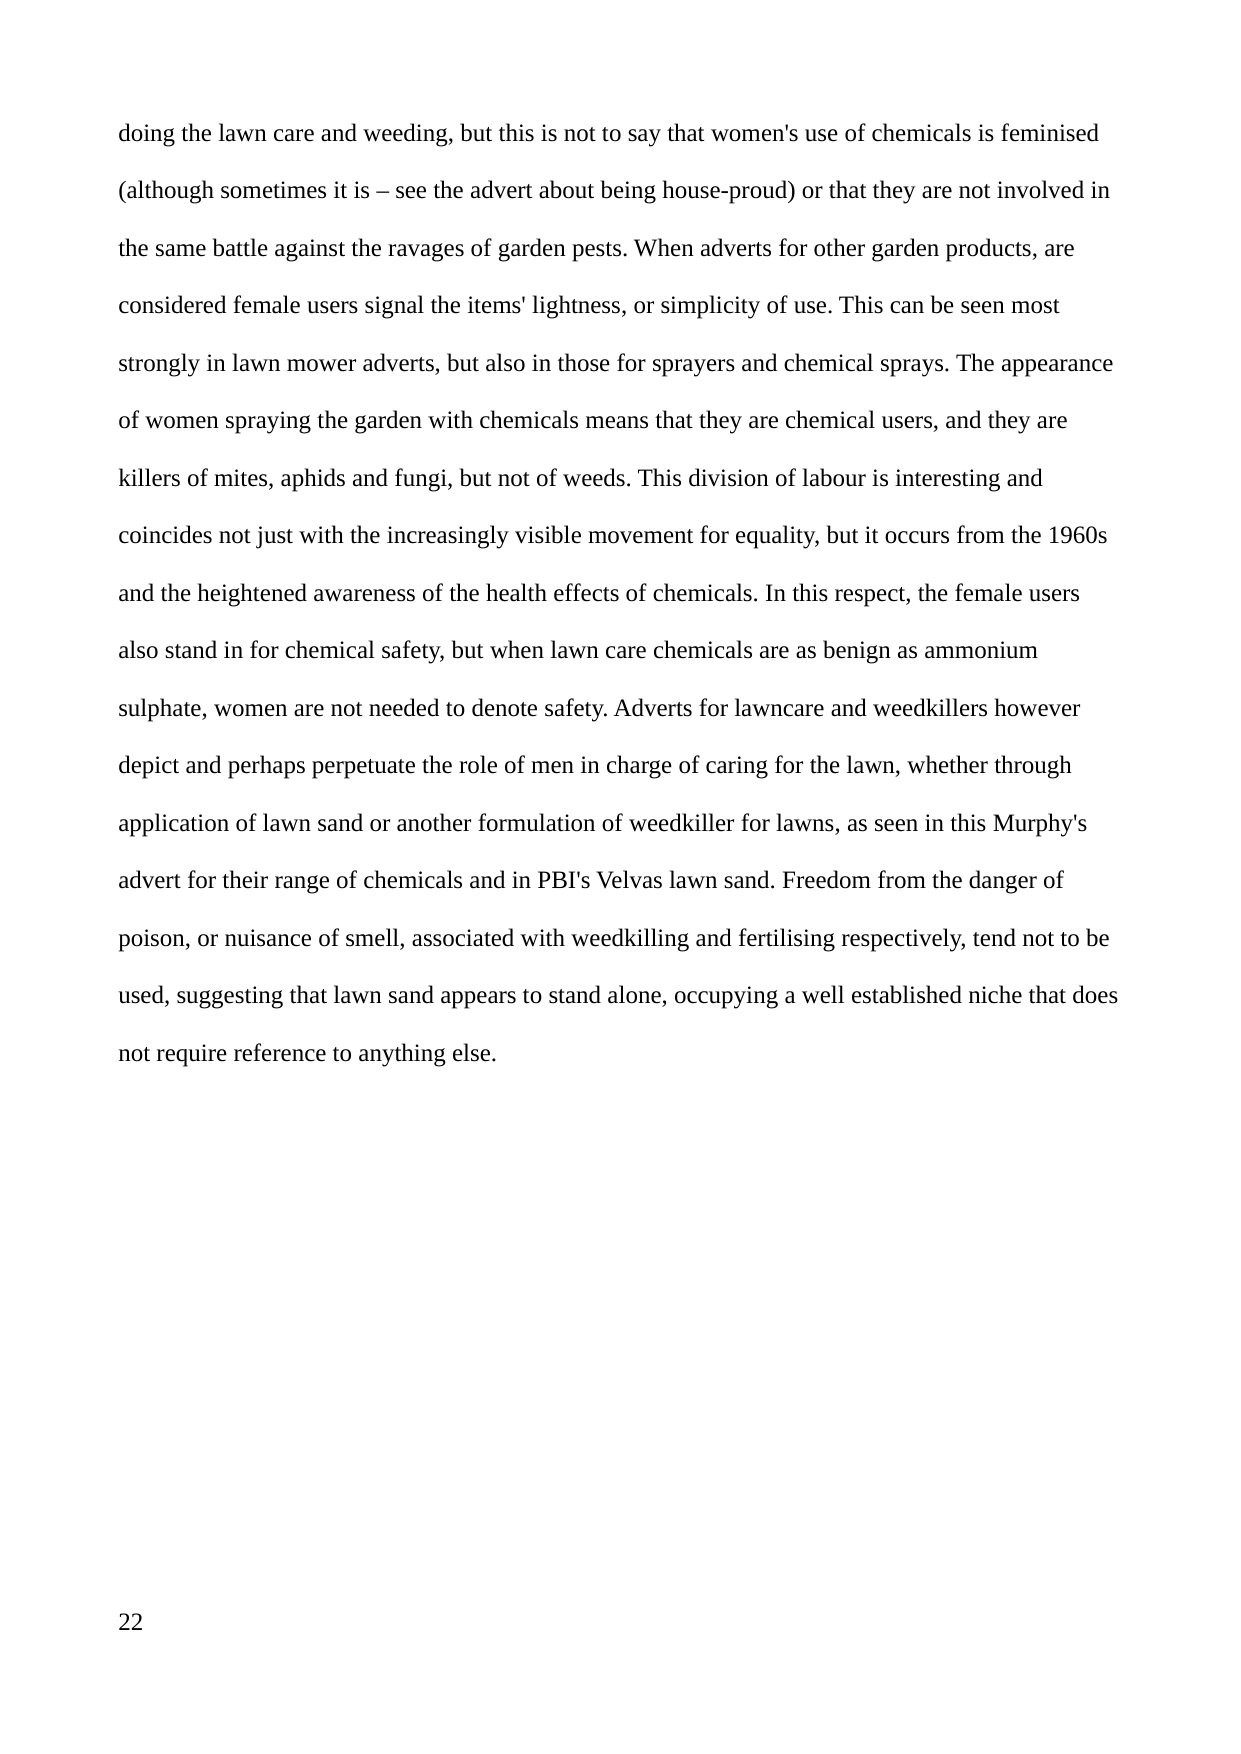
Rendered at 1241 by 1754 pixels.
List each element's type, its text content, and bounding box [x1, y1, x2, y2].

text doing the lawn care and weeding, but this is not to say that women's use of chemicals is feminised (although sometimes it is – see the advert about being house-proud) or that they are not involved in the same battle against the ravages of garden pests. When adverts for other garden products, are considered female users signal the items' lightness, or simplicity of use. This can be seen most strongly in lawn mower adverts, but also in those for sprayers and chemical sprays. The appearance of women spraying the garden with chemicals means that they are chemical users, and they are killers of mites, aphids and fungi, but not of weeds. This division of labour is interesting and coincides not just with the increasingly visible movement for equality, but it occurs from the 1960s and the heightened awareness of the health effects of chemicals. In this respect, the female users also stand in for chemical safety, but when lawn care chemicals are as benign as ammonium sulphate, women are not needed to denote safety. Adverts for lawncare and weedkillers however depict and perhaps perpetuate the role of men in charge of caring for the lawn, whether through application of lawn sand or another formulation of weedkiller for lawns, as seen in this Murphy's advert for their range of chemicals and in PBI's Velvas lawn sand. Freedom from the danger of poison, or nuisance of smell, associated with weedkilling and fertilising respectively, tend not to be used, suggesting that lawn sand appears to stand alone, occupying a well established niche that does not require reference to anything else. [118, 118, 1122, 1067]
